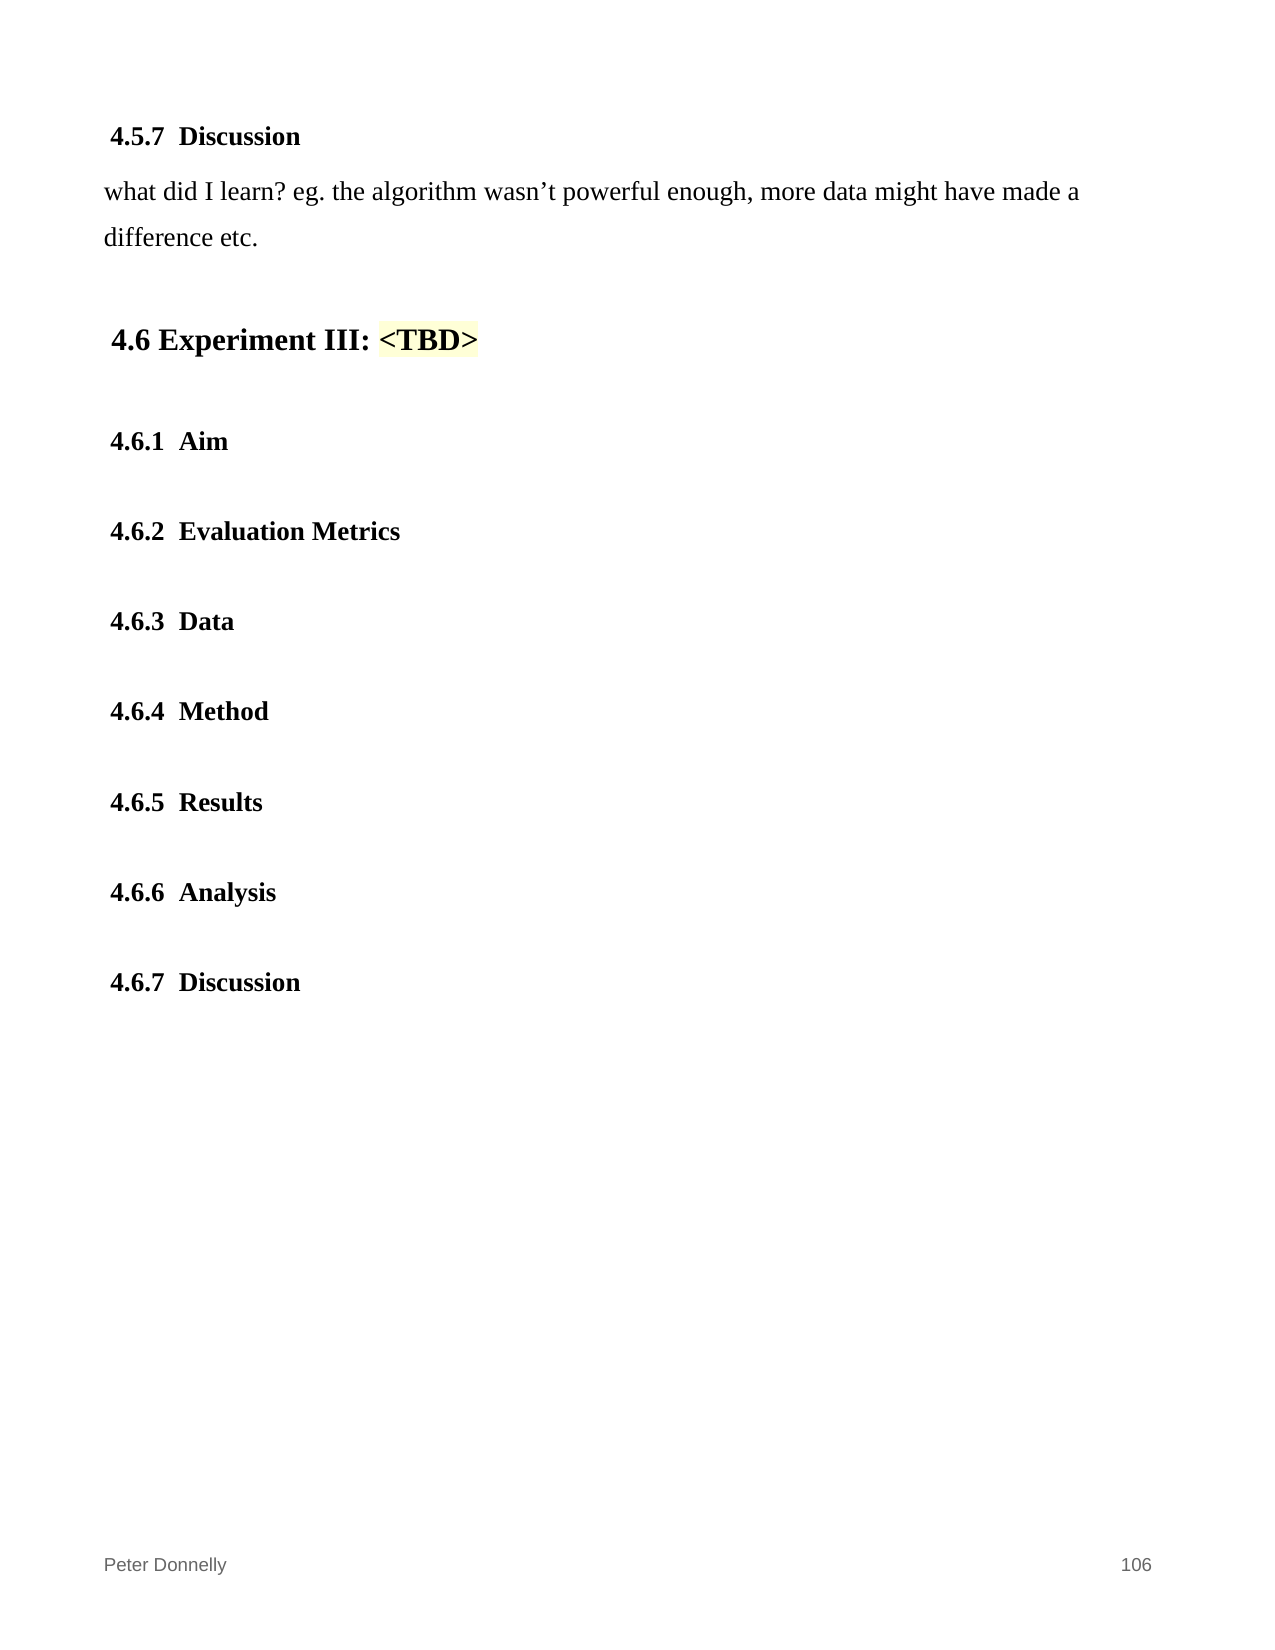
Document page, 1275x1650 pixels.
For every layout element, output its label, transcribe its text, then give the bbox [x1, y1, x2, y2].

subtitle Analysis [103, 876, 1181, 907]
subtitle Experiment III: <TBD> [103, 321, 1181, 357]
subtitle Evaluation Metrics [103, 515, 1181, 546]
subtitle Discussion [103, 120, 1181, 151]
text what did I learn? eg. the algorithm wasn’t powerful enough, more data might have made a difference etc. [103, 174, 1181, 252]
subtitle Discussion [103, 966, 1181, 997]
subtitle Data [103, 605, 1181, 636]
subtitle Method [103, 696, 1181, 727]
subtitle Results [103, 786, 1181, 817]
subtitle Aim [103, 425, 1181, 456]
